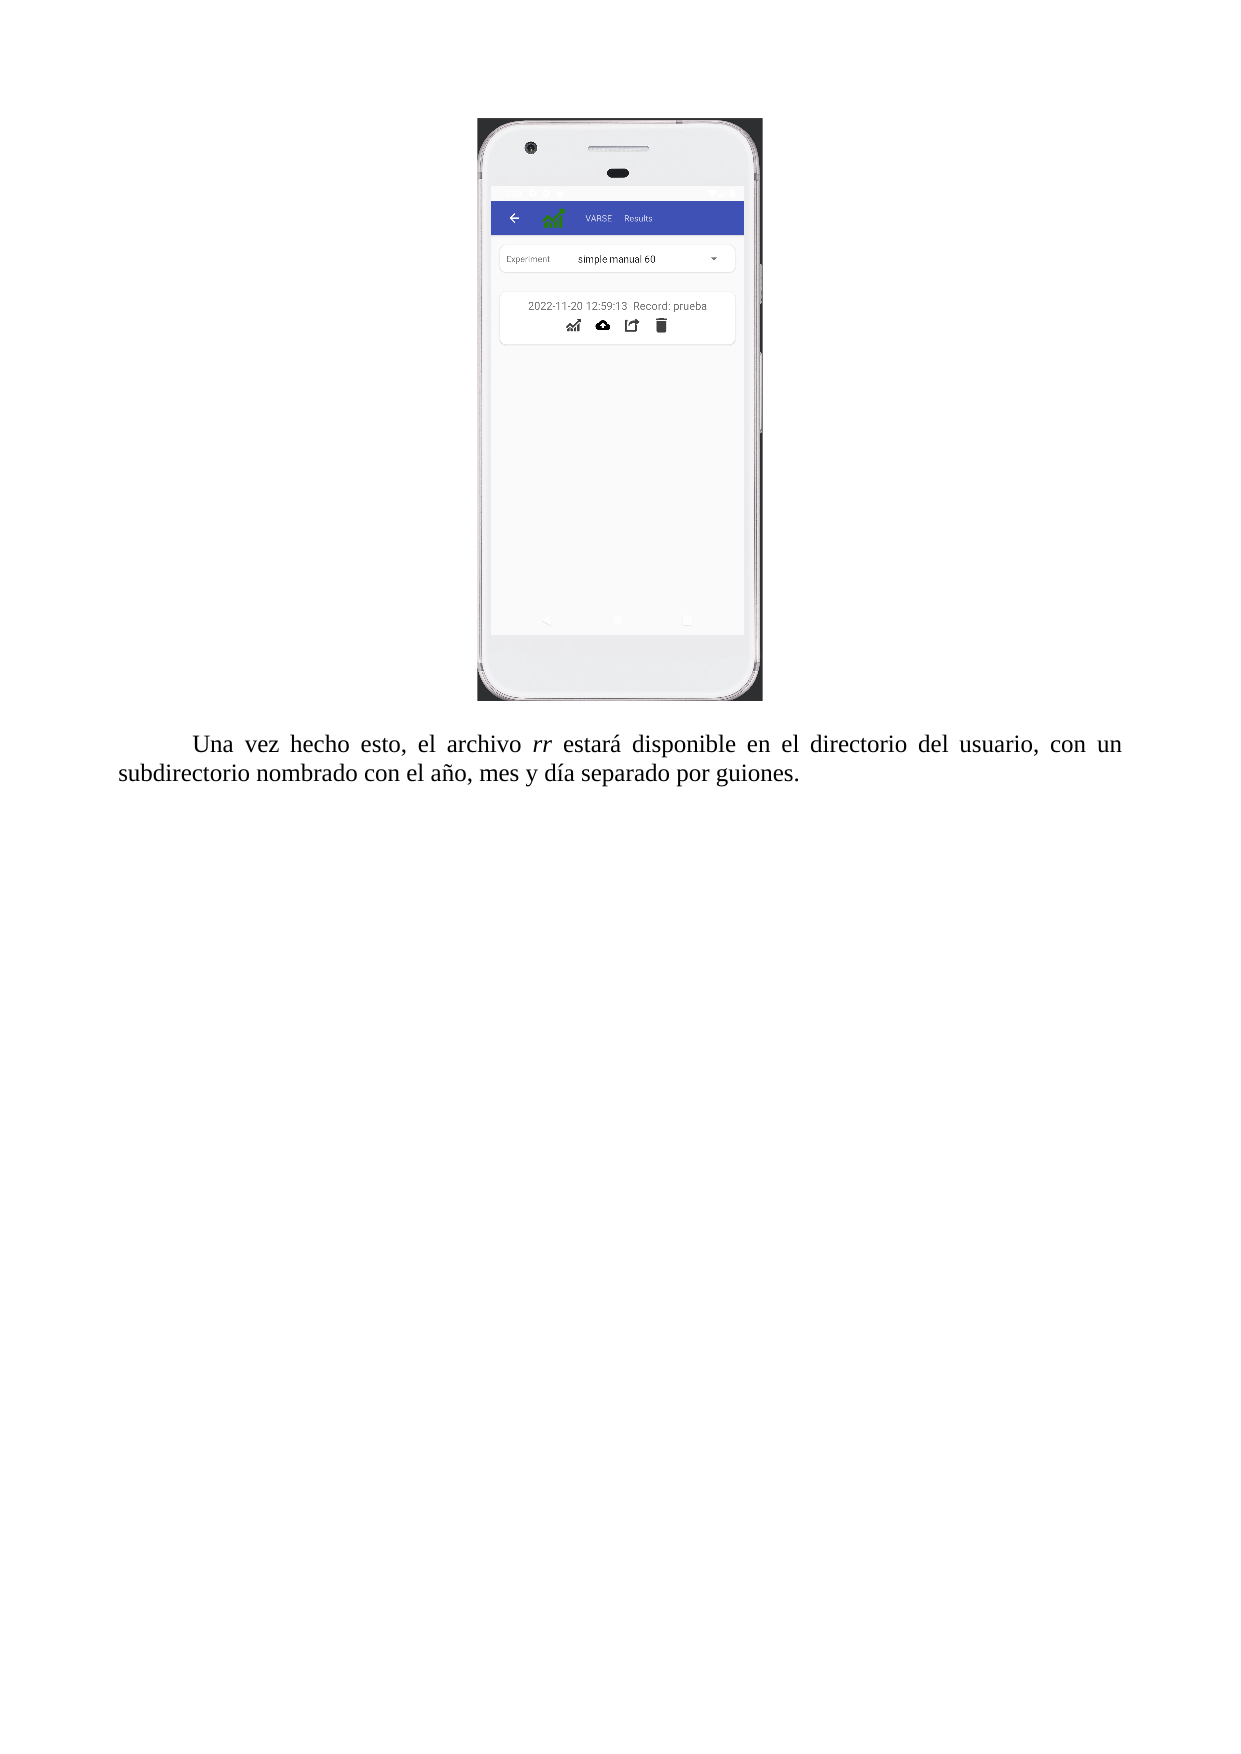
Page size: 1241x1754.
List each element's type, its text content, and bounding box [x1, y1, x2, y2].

picture [477, 118, 763, 701]
text Una vez hecho esto, el archivo rr estará disponible en el directorio del usuario, con un subdirectorio nombrado con el año, mes y día separado por guiones. [118, 729, 1122, 787]
